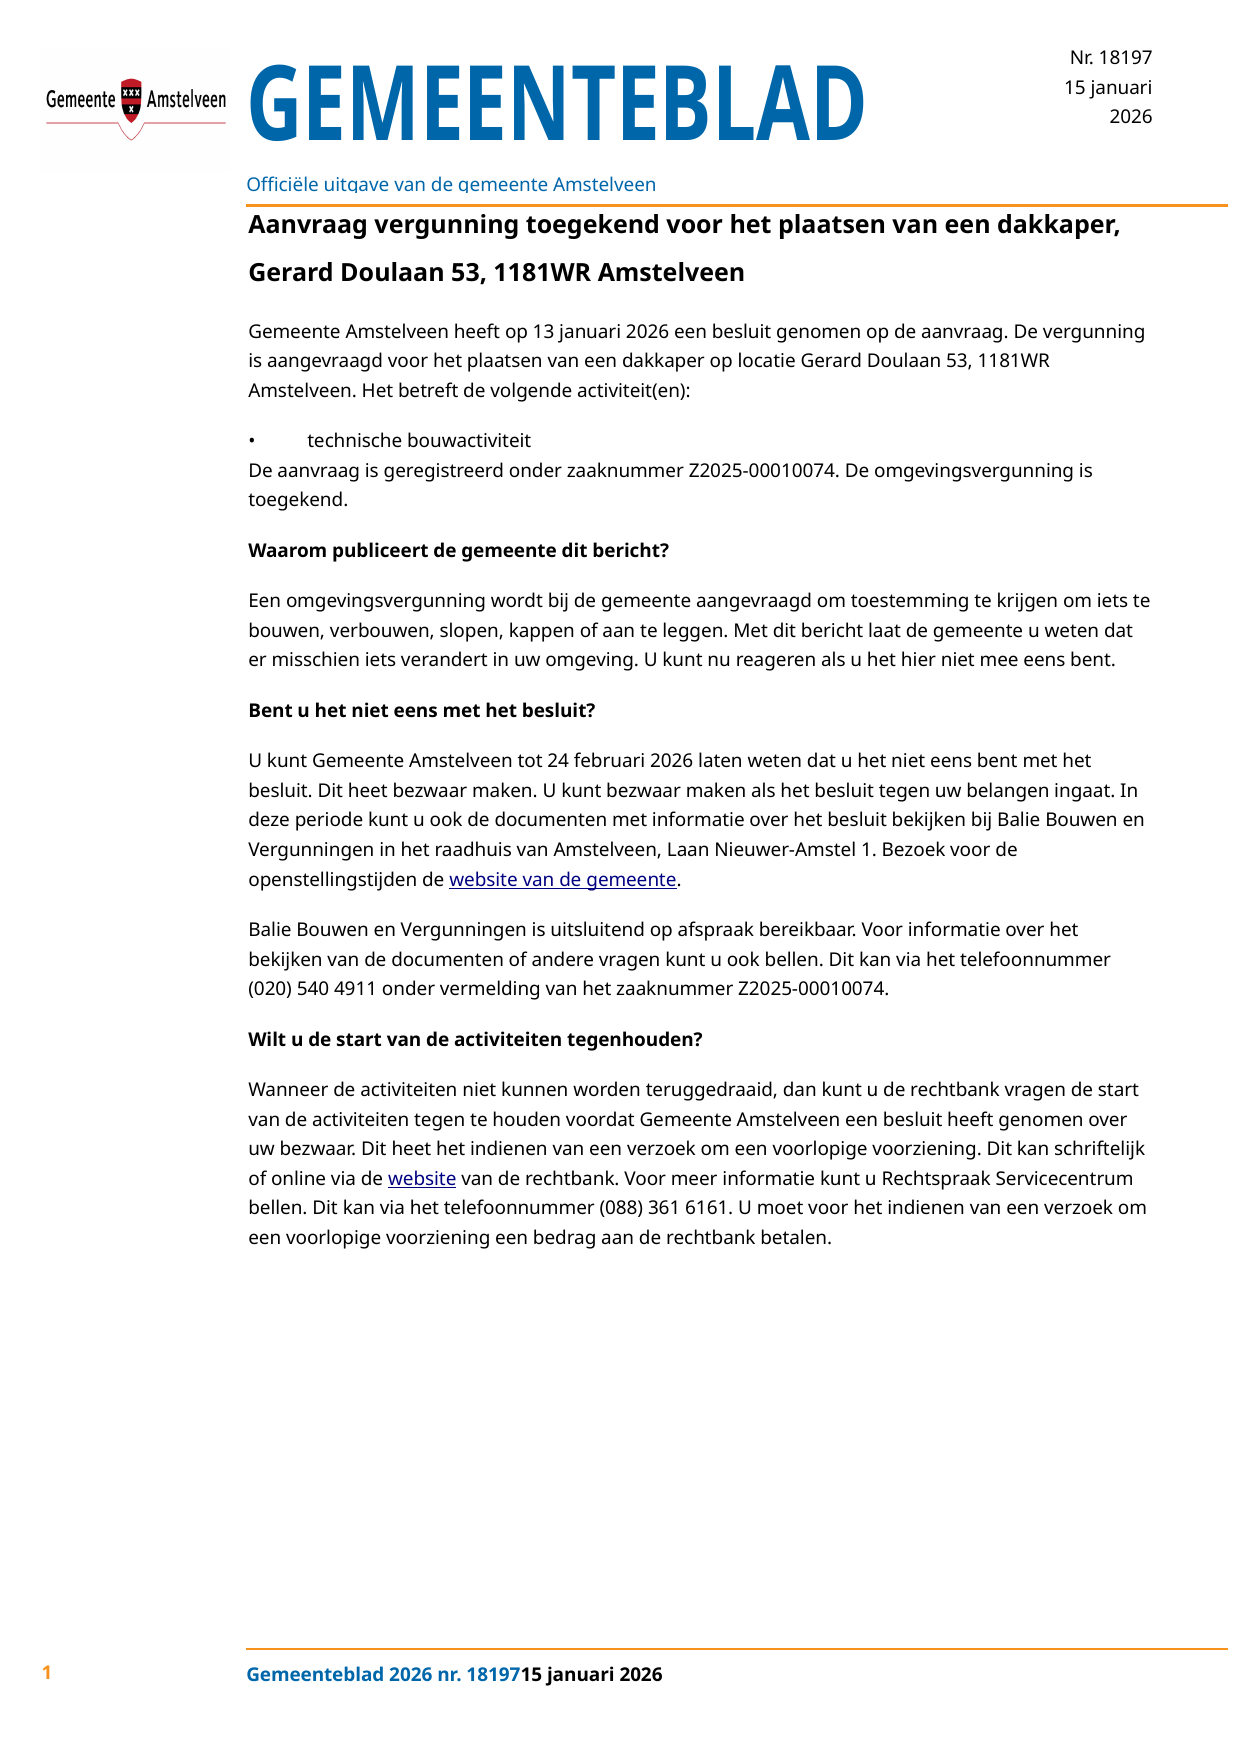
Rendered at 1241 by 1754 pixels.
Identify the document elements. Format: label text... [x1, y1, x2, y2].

text Waarom publiceert de gemeente dit bericht? [248, 537, 1152, 563]
text Wilt u de start van de activiteiten tegenhouden? [248, 1026, 1152, 1052]
text U kunt Gemeente Amstelveen tot 24 februari 2026 laten weten dat u het niet eens bent met het besluit. Dit heet bezwaar maken. U kunt bezwaar maken als het besluit tegen uw belangen ingaat. In deze periode kunt u ook de documenten met informatie over het besluit bekijken bij Balie Bouwen en Vergunningen in het raadhuis van Amstelveen, Laan Nieuwer-Amstel 1. Bezoek voor de openstellingstijden de website van de gemeente. [248, 747, 1152, 892]
list technische bouwactiviteit [248, 427, 1152, 453]
text Gemeente Amstelveen heeft op 13 januari 2026 een besluit genomen op de aanvraag. De vergunning is aangevraagd voor het plaatsen van een dakkaper op locatie Gerard Doulaan 53, 1181WR Amstelveen. Het betreft de volgende activiteit(en): [248, 318, 1152, 403]
text Balie Bouwen en Vergunningen is uitsluitend op afspraak bereikbaar. Voor informatie over het bekijken van de documenten of andere vragen kunt u ook bellen. Dit kan via het telefoonnummer (020) 540 4911 onder vermelding van het zaaknummer Z2025-00010074. [248, 916, 1152, 1001]
text De aanvraag is geregistreerd onder zaaknummer Z2025-00010074. De omgevingsvergunning is toegekend. [248, 457, 1152, 512]
text Bent u het niet eens met het besluit? [248, 697, 1152, 723]
text Een omgevingsvergunning wordt bij de gemeente aangevraagd om toestemming te krijgen om iets te bouwen, verbouwen, slopen, kappen of aan te leggen. Met dit bericht laat de gemeente u weten dat er misschien iets verandert in uw omgeving. U kunt nu reageren als u het hier niet mee eens bent. [248, 587, 1152, 672]
text Aanvraag vergunning toegekend voor het plaatsen van een dakkaper, Gerard Doulaan 53, 1181WR Amstelveen [248, 207, 1152, 288]
text Wanneer de activiteiten niet kunnen worden teruggedraaid, dan kunt u de rechtbank vragen de start van de activiteiten tegen te houden voordat Gemeente Amstelveen een besluit heeft genomen over uw bezwaar. Dit heet het indienen van een verzoek om een voorlopige voorziening. Dit kan schriftelijk of online via de website van de rechtbank. Voor meer informatie kunt u Rechtspraak Servicecentrum bellen. Dit kan via het telefoonnummer (088) 361 6161. U moet voor het indienen van een verzoek om een voorlopige voorziening een bedrag aan de rechtbank betalen. [248, 1076, 1152, 1250]
picture [41, 47, 231, 172]
